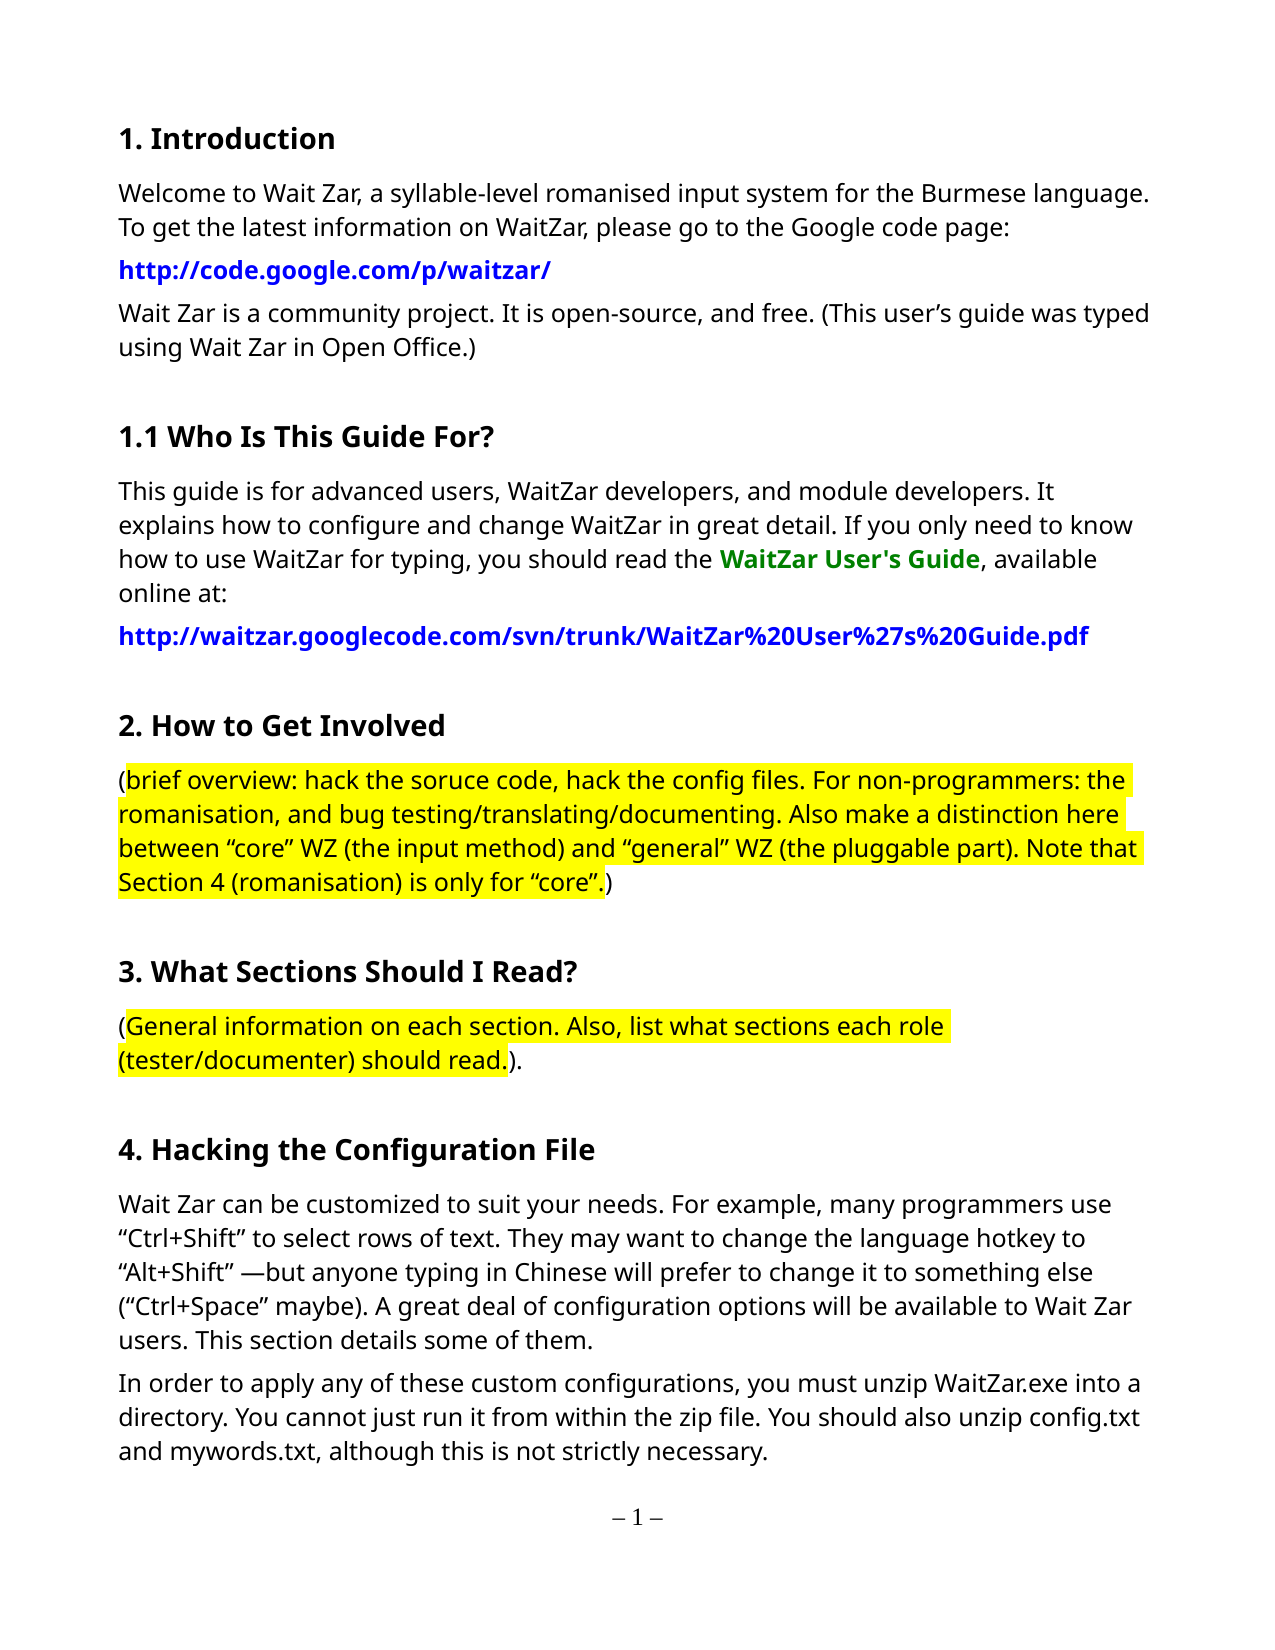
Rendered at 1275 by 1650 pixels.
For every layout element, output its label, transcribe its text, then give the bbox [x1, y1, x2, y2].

text In order to apply any of these custom configurations, you must unzip WaitZar.exe into a directory. You cannot just run it from within the zip file. You should also unzip config.txt and mywords.txt, although this is not strictly necessary. [118, 1366, 1157, 1468]
subtitle 4. Hacking the Configuration File [118, 1129, 1157, 1168]
text Welcome to Wait Zar, a syllable-level romanised input system for the Burmese language. To get the latest information on WaitZar, please go to the Google code page: [118, 176, 1157, 244]
text (brief overview: hack the soruce code, hack the config files. For non-programmers: the romanisation, and bug testing/translating/documenting. Also make a distinction here between “core” WZ (the input method) and “general” WZ (the pluggable part). Note that Section 4 (romanisation) is only for “core”.) [118, 763, 1157, 899]
text Wait Zar can be customized to suit your needs. For example, many programmers use “Ctrl+Shift” to select rows of text. They may want to change the language hotkey to “Alt+Shift” —but anyone typing in Chinese will prefer to change it to something else (“Ctrl+Space” maybe). A great deal of configuration options will be available to Wait Zar users. This section details some of them. [118, 1186, 1157, 1357]
subtitle 3. What Sections Should I Read? [118, 951, 1157, 991]
text Wait Zar is a community project. It is open-source, and free. (This user’s guide was typed using Wait Zar in Open Office.) [118, 296, 1157, 364]
text http://waitzar.googlecode.com/svn/trunk/WaitZar%20User%27s%20Guide.pdf [118, 619, 1157, 653]
text http://code.google.com/p/waitzar/ [118, 253, 1157, 287]
subtitle 1. Introduction [118, 118, 1157, 158]
subtitle 2. How to Get Involved [118, 705, 1157, 745]
text This guide is for advanced users, WaitZar developers, and module developers. It explains how to configure and change WaitZar in great detail. If you only need to know how to use WaitZar for typing, you should read the WaitZar User's Guide, available online at: [118, 474, 1157, 610]
text (General information on each section. Also, list what sections each role (tester/documenter) should read.). [118, 1009, 1157, 1077]
subtitle 1.1 Who Is This Guide For? [118, 416, 1157, 456]
